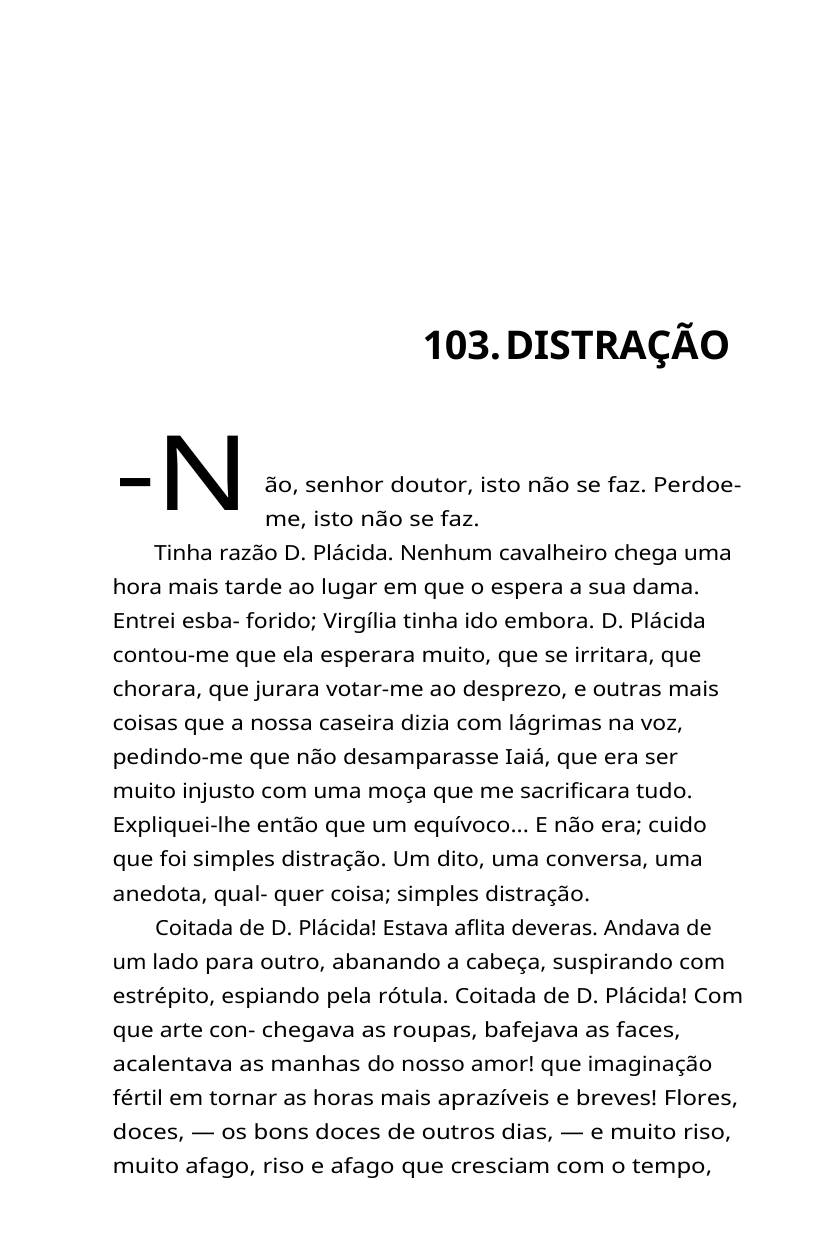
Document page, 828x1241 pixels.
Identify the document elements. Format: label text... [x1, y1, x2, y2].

text ão, senhor doutor, isto não se faz. Perdoe-me, isto não se faz. [264, 470, 745, 532]
text Coitada de D. Plácida! Estava aflita deveras. Andava de um lado para outro, abanando a cabeça, suspirando com estrépito, espiando pela rótula. Coitada de D. Plácida! Com que arte con- chegava as roupas, bafejava as faces, acalentava as manhas do nosso amor! que imaginação fértil em tornar as horas mais aprazíveis e breves! Flores, doces, — os bons doces de outros dias, — e muito riso, muito afago, riso e afago que cresciam com o tempo, [112, 913, 745, 1179]
subtitle DISTRAÇÃO [422, 317, 787, 371]
text Tinha razão D. Plácida. Nenhum cavalheiro chega uma hora mais tarde ao lugar em que o espera a sua dama. Entrei esba- forido; Virgília tinha ido embora. D. Plácida contou-me que ela esperara muito, que se irritara, que chorara, que jurara votar-me ao desprezo, e outras mais coisas que a nossa caseira dizia com lágrimas na voz, pedindo-me que não desamparasse Iaiá, que era ser muito injusto com uma moça que me sacrificara tudo. Expliquei-lhe então que um equívoco... E não era; cuido que foi simples distração. Um dito, uma conversa, uma anedota, qual- quer coisa; simples distração. [112, 538, 745, 907]
list -N [115, 407, 264, 536]
